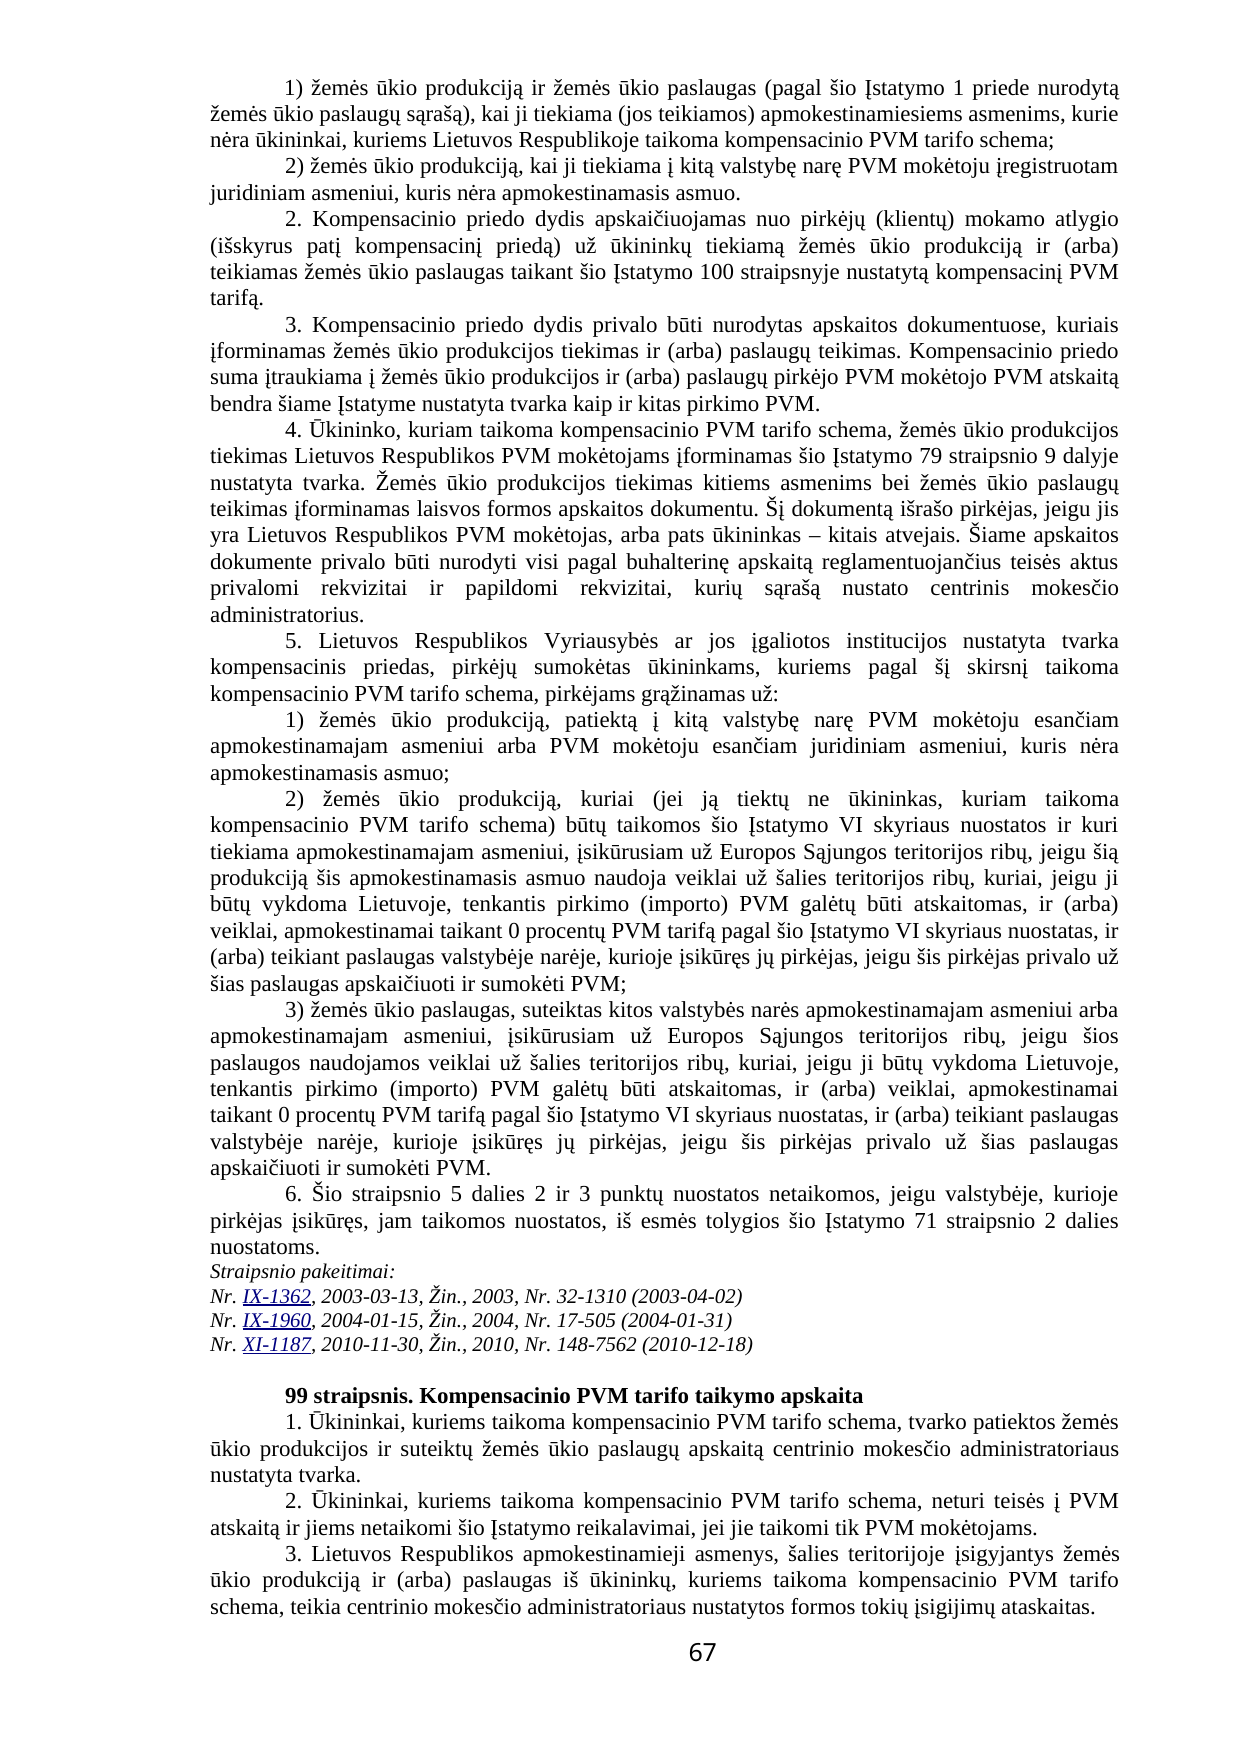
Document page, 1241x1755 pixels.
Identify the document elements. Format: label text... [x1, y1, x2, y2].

text 5. Lietuvos Respublikos Vyriausybės ar jos įgaliotos institucijos nustatyta tvarka kompensacinis priedas, pirkėjų sumokėtas ūkininkams, kuriems pagal šį skirsnį taikoma kompensacinio PVM tarifo schema, pirkėjams grąžinamas už: [210, 627, 1120, 706]
text 3. Kompensacinio priedo dydis privalo būti nurodytas apskaitos dokumentuose, kuriais įforminamas žemės ūkio produkcijos tiekimas ir (arba) paslaugų teikimas. Kompensacinio priedo suma įtraukiama į žemės ūkio produkcijos ir (arba) paslaugų pirkėjo PVM mokėtojo PVM atskaitą bendra šiame Įstatyme nustatyta tvarka kaip ir kitas pirkimo PVM. [210, 311, 1120, 416]
text Nr. XI-1187, 2010-11-30, Žin., 2010, Nr. 148-7562 (2010-12-18) [210, 1332, 1120, 1356]
text Nr. IX-1960, 2004-01-15, Žin., 2004, Nr. 17-505 (2004-01-31) [210, 1308, 1120, 1332]
text 2) žemės ūkio produkciją, kuriai (jei ją tiektų ne ūkininkas, kuriam taikoma kompensacinio PVM tarifo schema) būtų taikomos šio Įstatymo VI skyriaus nuostatos ir kuri tiekiama apmokestinamajam asmeniui, įsikūrusiam už Europos Sąjungos teritorijos ribų, jeigu šią produkciją šis apmokestinamasis asmuo naudoja veiklai už šalies teritorijos ribų, kuriai, jeigu ji būtų vykdoma Lietuvoje, tenkantis pirkimo (importo) PVM galėtų būti atskaitomas, ir (arba) veiklai, apmokestinamai taikant 0 procentų PVM tarifą pagal šio Įstatymo VI skyriaus nuostatas, ir (arba) teikiant paslaugas valstybėje narėje, kurioje įsikūręs jų pirkėjas, jeigu šis pirkėjas privalo už šias paslaugas apskaičiuoti ir sumokėti PVM; [210, 785, 1120, 996]
text 2) žemės ūkio produkciją, kai ji tiekiama į kitą valstybę narę PVM mokėtoju įregistruotam juridiniam asmeniui, kuris nėra apmokestinamasis asmuo. [210, 153, 1120, 205]
text 1. Ūkininkai, kuriems taikoma kompensacinio PVM tarifo schema, tvarko patiektos žemės ūkio produkcijos ir suteiktų žemės ūkio paslaugų apskaitą centrinio mokesčio administratoriaus nustatyta tvarka. [210, 1408, 1120, 1487]
text 99 straipsnis. Kompensacinio PVM tarifo taikymo apskaita [210, 1382, 1120, 1408]
text 3. Lietuvos Respublikos apmokestinamieji asmenys, šalies teritorijoje įsigyjantys žemės ūkio produkciją ir (arba) paslaugas iš ūkininkų, kuriems taikoma kompensacinio PVM tarifo schema, teikia centrinio mokesčio administratoriaus nustatytos formos tokių įsigijimų ataskaitas. [210, 1540, 1120, 1619]
text Nr. IX-1362, 2003-03-13, Žin., 2003, Nr. 32-1310 (2003-04-02) [210, 1283, 1120, 1308]
text 1) žemės ūkio produkciją, patiektą į kitą valstybę narę PVM mokėtoju esančiam apmokestinamajam asmeniui arba PVM mokėtoju esančiam juridiniam asmeniui, kuris nėra apmokestinamasis asmuo; [210, 706, 1120, 785]
text 6. Šio straipsnio 5 dalies 2 ir 3 punktų nuostatos netaikomos, jeigu valstybėje, kurioje pirkėjas įsikūręs, jam taikomos nuostatos, iš esmės tolygios šio Įstatymo 71 straipsnio 2 dalies nuostatoms. [210, 1180, 1120, 1259]
text Straipsnio pakeitimai: [210, 1259, 1120, 1283]
text 3) žemės ūkio paslaugas, suteiktas kitos valstybės narės apmokestinamajam asmeniui arba apmokestinamajam asmeniui, įsikūrusiam už Europos Sąjungos teritorijos ribų, jeigu šios paslaugos naudojamos veiklai už šalies teritorijos ribų, kuriai, jeigu ji būtų vykdoma Lietuvoje, tenkantis pirkimo (importo) PVM galėtų būti atskaitomas, ir (arba) veiklai, apmokestinamai taikant 0 procentų PVM tarifą pagal šio Įstatymo VI skyriaus nuostatas, ir (arba) teikiant paslaugas valstybėje narėje, kurioje įsikūręs jų pirkėjas, jeigu šis pirkėjas privalo už šias paslaugas apskaičiuoti ir sumokėti PVM. [210, 996, 1120, 1180]
text 2. Ūkininkai, kuriems taikoma kompensacinio PVM tarifo schema, neturi teisės į PVM atskaitą ir jiems netaikomi šio Įstatymo reikalavimai, jei jie taikomi tik PVM mokėtojams. [210, 1487, 1120, 1540]
text 1) žemės ūkio produkciją ir žemės ūkio paslaugas (pagal šio Įstatymo 1 priede nurodytą žemės ūkio paslaugų sąrašą), kai ji tiekiama (jos teikiamos) apmokestinamiesiems asmenims, kurie nėra ūkininkai, kuriems Lietuvos Respublikoje taikoma kompensacinio PVM tarifo schema; [210, 73, 1120, 153]
text 2. Kompensacinio priedo dydis apskaičiuojamas nuo pirkėjų (klientų) mokamo atlygio (išskyrus patį kompensacinį priedą) už ūkininkų tiekiamą žemės ūkio produkciją ir (arba) teikiamas žemės ūkio paslaugas taikant šio Įstatymo 100 straipsnyje nustatytą kompensacinį PVM tarifą. [210, 205, 1120, 311]
text 4. Ūkininko, kuriam taikoma kompensacinio PVM tarifo schema, žemės ūkio produkcijos tiekimas Lietuvos Respublikos PVM mokėtojams įforminamas šio Įstatymo 79 straipsnio 9 dalyje nustatyta tvarka. Žemės ūkio produkcijos tiekimas kitiems asmenims bei žemės ūkio paslaugų teikimas įforminamas laisvos formos apskaitos dokumentu. Šį dokumentą išrašo pirkėjas, jeigu jis yra Lietuvos Respublikos PVM mokėtojas, arba pats ūkininkas – kitais atvejais. Šiame apskaitos dokumente privalo būti nurodyti visi pagal buhalterinę apskaitą reglamentuojančius teisės aktus privalomi rekvizitai ir papildomi rekvizitai, kurių sąrašą nustato centrinis mokesčio administratorius. [210, 416, 1120, 627]
